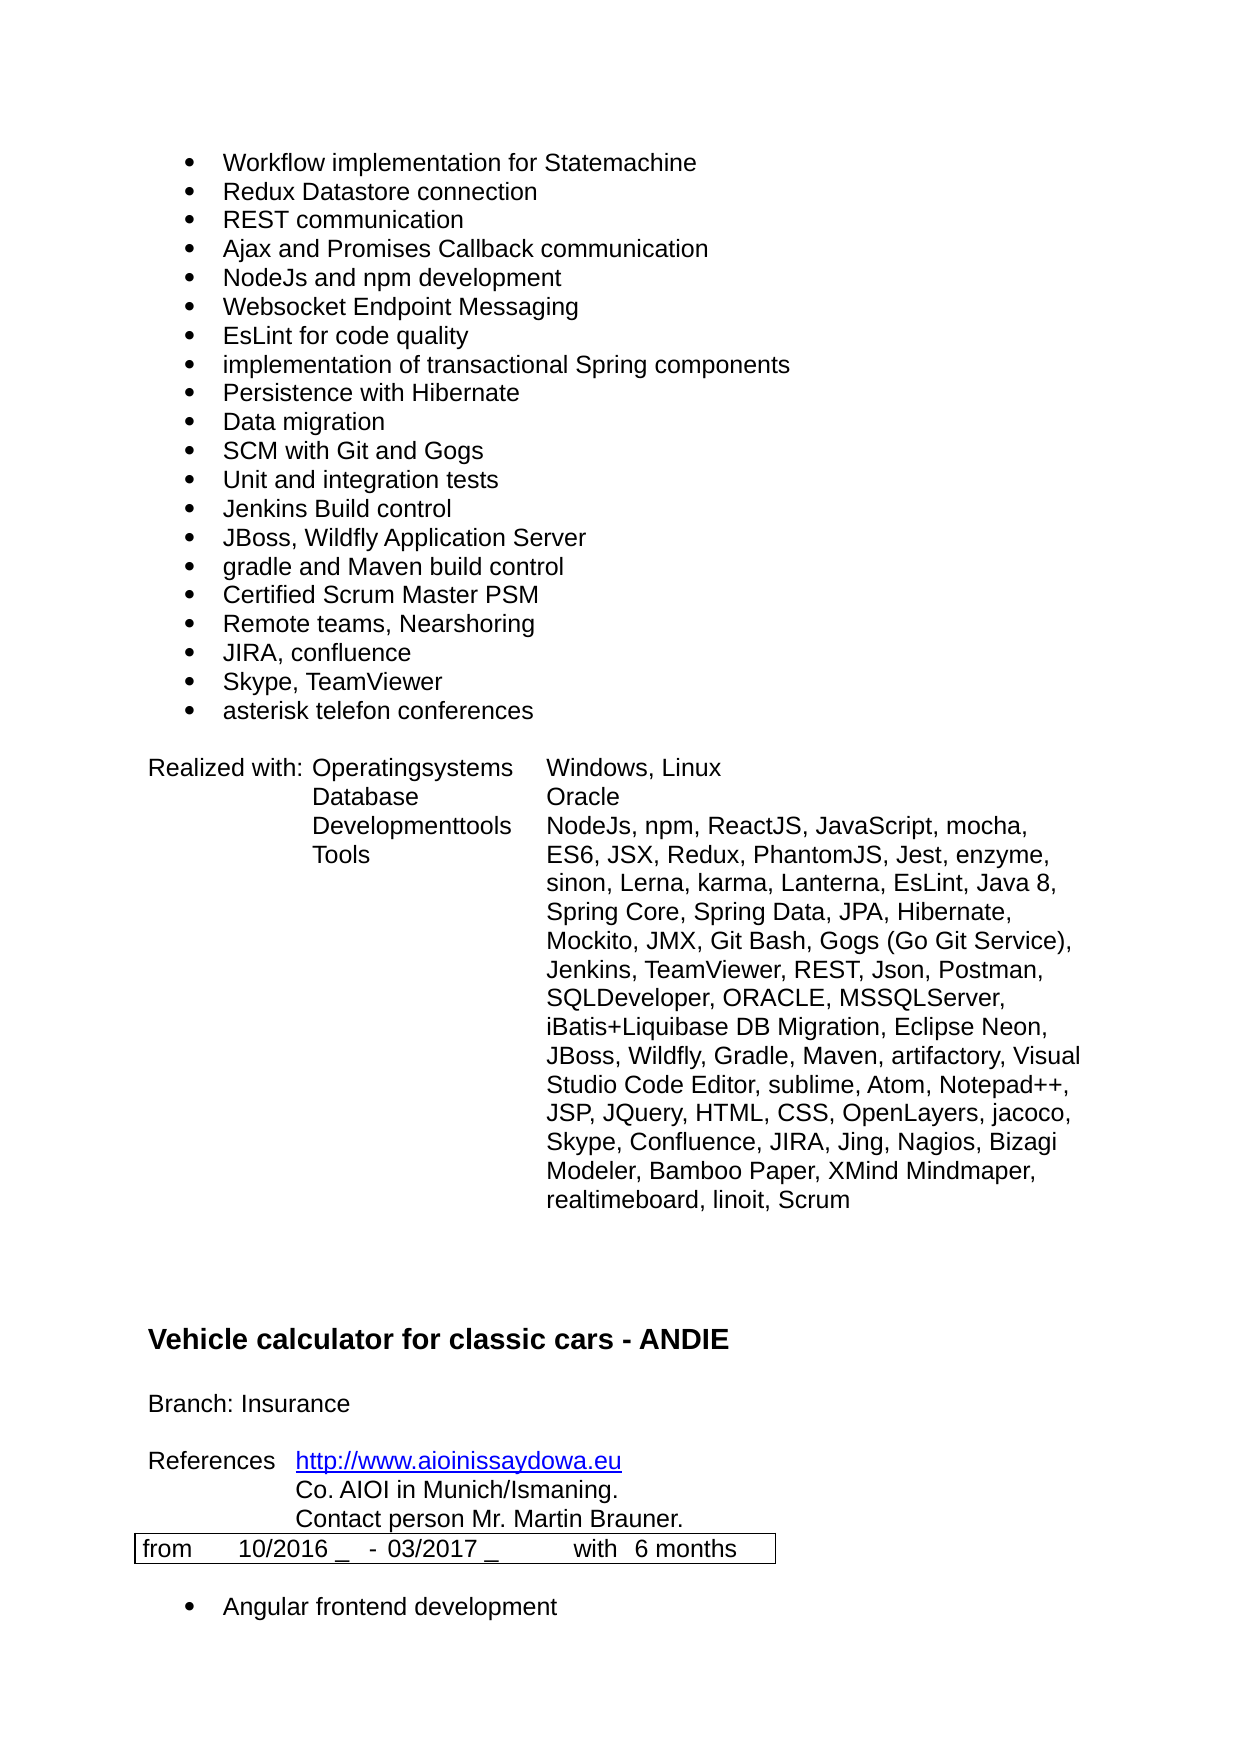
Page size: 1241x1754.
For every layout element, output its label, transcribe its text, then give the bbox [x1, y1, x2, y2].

list Skype, TeamViewer [185, 667, 1104, 696]
table_header with [566, 1534, 627, 1562]
list REST communication [185, 205, 1104, 234]
list asterisk telefon conferences [185, 696, 1104, 725]
list Workflow implementation for Statemachine [185, 148, 1104, 176]
list Jenkins Build control [185, 494, 1104, 523]
table_header - [361, 1534, 380, 1562]
list EsLint for code quality [185, 321, 1104, 349]
list Unit and integration tests [185, 465, 1104, 494]
table_header Realized with: [145, 754, 309, 782]
table_header Operatingsystems [309, 754, 543, 782]
list gradle and Maven build control [185, 552, 1104, 580]
list Ajax and Promises Callback communication [185, 234, 1104, 263]
table_cell Developmenttools Tools [309, 811, 543, 1213]
table_header 10/2016 _ [231, 1534, 361, 1562]
list implementation of transactional Spring components [185, 349, 1104, 378]
list NodeJs and npm development [185, 263, 1104, 292]
list Persistence with Hibernate [185, 378, 1104, 407]
text Co. AIOI in Munich/Ismaning. [221, 1475, 1104, 1504]
list Certified Scrum Master PSM [185, 580, 1104, 609]
list Redux Datastore connection [185, 176, 1104, 205]
list JBoss, Wildfly Application Server [185, 523, 1104, 552]
table_cell NodeJs, npm, ReactJS, JavaScript, mocha, ES6, JSX, Redux, PhantomJS, Jest, enzyme, sinon, Lerna, karma, Lanterna, EsLint, Java 8, Spring Core, Spring Data, JPA, Hibernate, Mockito, JMX, Git Bash, Gogs (Go Git Service), Jenkins, TeamViewer, REST, Json, Postman, SQLDeveloper, ORACLE, MSSQLServer, iBatis+Liquibase DB Migration, Eclipse Neon, JBoss, Wildfly, Gradle, Maven, artifactory, Visual Studio Code Editor, sublime, Atom, Notepad++, JSP, JQuery, HTML, CSS, OpenLayers, jacoco, Skype, Confluence, JIRA, Jing, Nagios, Bizagi Modeler, Bamboo Paper, XMind Mindmaper, realtimeboard, linoit, Scrum [543, 811, 1089, 1213]
text Branch: Insurance [148, 1389, 1104, 1418]
subtitle Vehicle calculator for classic cars - ANDIE [148, 1322, 1104, 1355]
table_header Windows, Linux [543, 754, 1089, 782]
text References http://www.aioinissaydowa.eu [148, 1446, 1104, 1475]
list JIRA, confluence [185, 638, 1104, 667]
table_cell Oracle [543, 782, 1089, 811]
table_cell [145, 782, 309, 811]
list Remote teams, Nearshoring [185, 609, 1104, 638]
table_header from [136, 1534, 231, 1562]
table_header 6 months [627, 1534, 775, 1562]
table_cell Database [309, 782, 543, 811]
text Contact person Mr. Martin Brauner. [221, 1504, 1104, 1533]
list Data migration [185, 407, 1104, 436]
list SCM with Git and Gogs [185, 436, 1104, 465]
list Angular frontend development [185, 1592, 1104, 1621]
list Websocket Endpoint Messaging [185, 292, 1104, 321]
table_header 03/2017 _ [380, 1534, 566, 1562]
table_cell [145, 811, 309, 1213]
